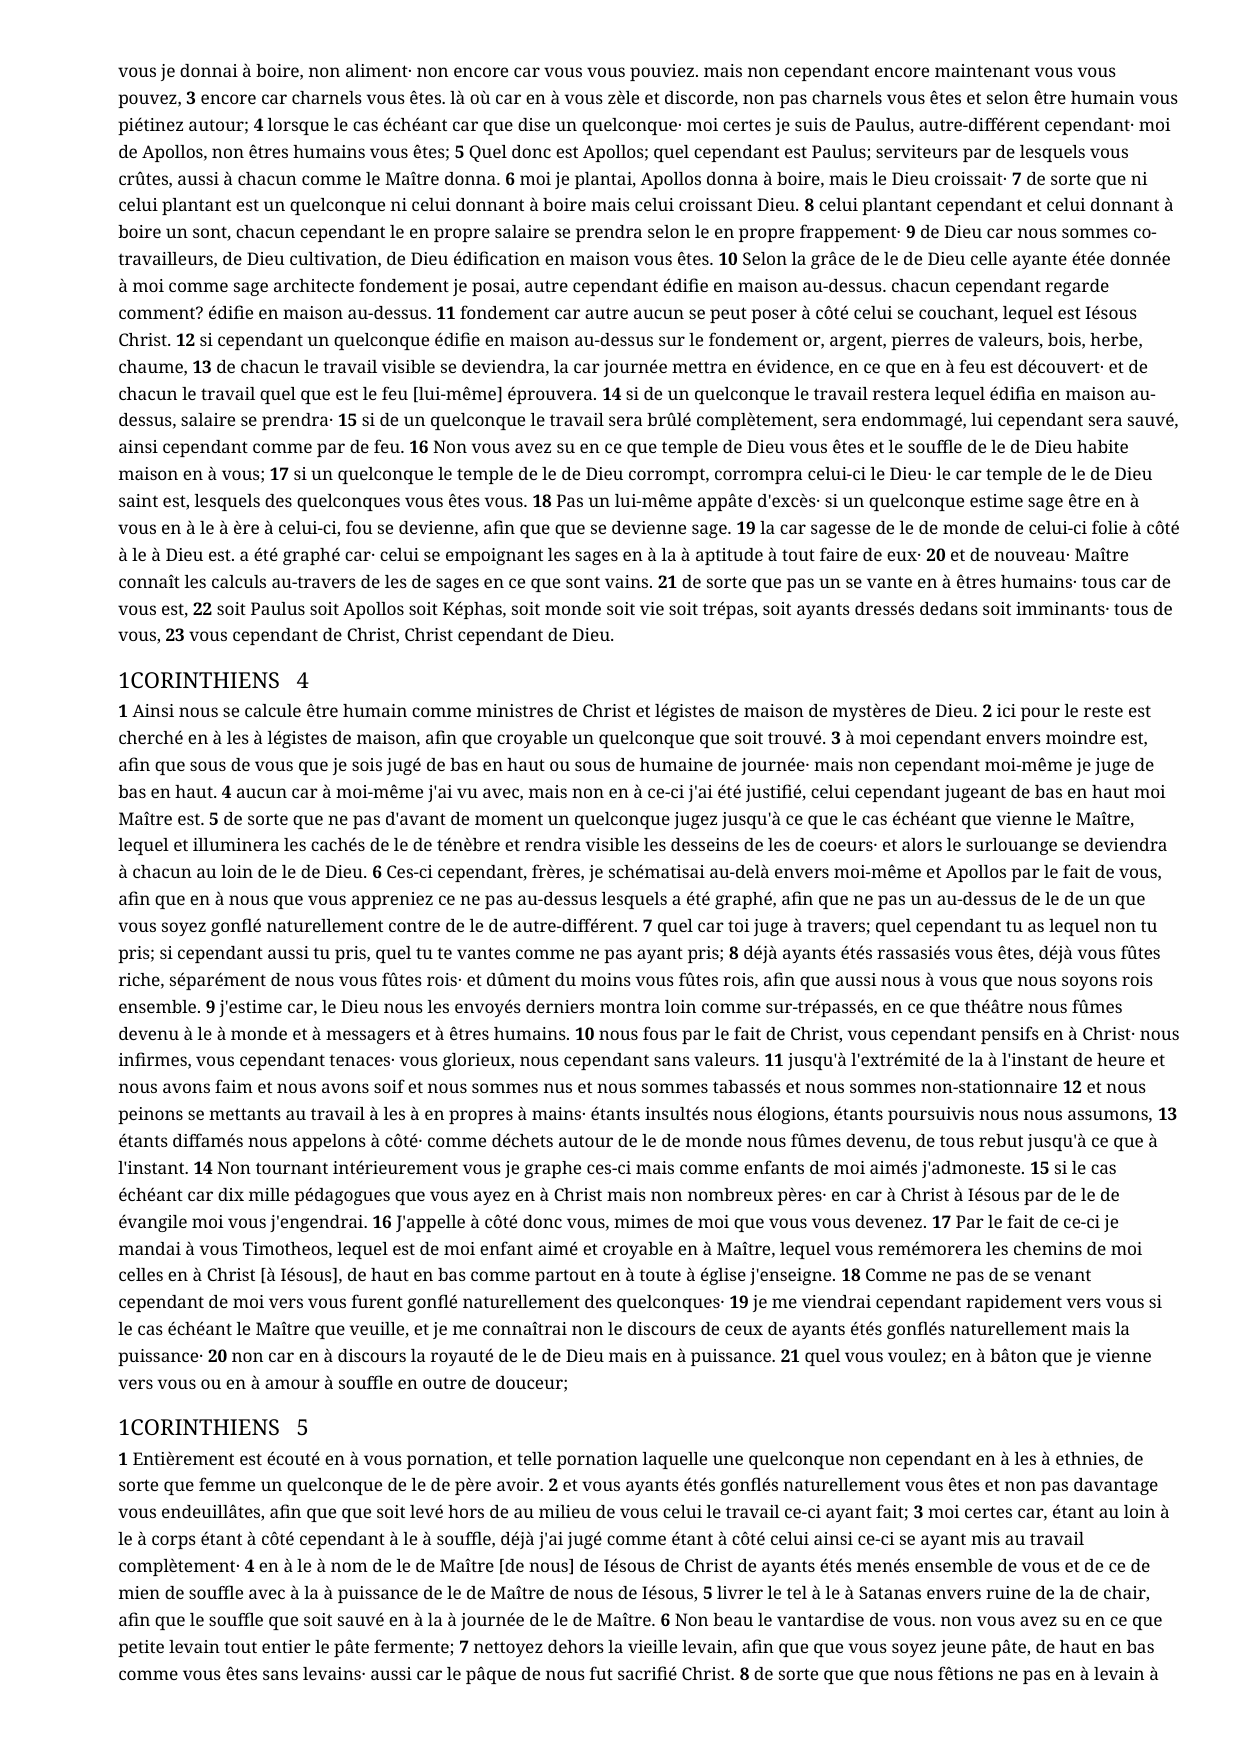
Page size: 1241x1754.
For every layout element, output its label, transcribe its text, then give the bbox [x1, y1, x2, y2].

text 1CORINTHIENS 5 [118, 1412, 1181, 1442]
text 1 Ainsi nous se calcule être humain comme ministres de Christ et légistes de maison de mystères de Dieu. 2 ici pour le reste est cherché en à les à légistes de maison, afin que croyable un quelconque que soit trouvé. 3 à moi cependant envers moindre est, afin que sous de vous que je sois jugé de bas en haut ou sous de humaine de journée· mais non cependant moi-même je juge de bas en haut. 4 aucun car à moi-même j'ai vu avec, mais non en à ce-ci j'ai été justifié, celui cependant jugeant de bas en haut moi Maître est. 5 de sorte que ne pas d'avant de moment un quelconque jugez jusqu'à ce que le cas échéant que vienne le Maître, lequel et illuminera les cachés de le de ténèbre et rendra visible les desseins de les de coeurs· et alors le surlouange se deviendra à chacun au loin de le de Dieu. 6 Ces-ci cependant, frères, je schématisai au-delà envers moi-même et Apollos par le fait de vous, afin que en à nous que vous appreniez ce ne pas au-dessus lesquels a été graphé, afin que ne pas un au-dessus de le de un que vous soyez gonflé naturellement contre de le de autre-différent. 7 quel car toi juge à travers; quel cependant tu as lequel non tu pris; si cependant aussi tu pris, quel tu te vantes comme ne pas ayant pris; 8 déjà ayants étés rassasiés vous êtes, déjà vous fûtes riche, séparément de nous vous fûtes rois· et dûment du moins vous fûtes rois, afin que aussi nous à vous que nous soyons rois ensemble. 9 j'estime car, le Dieu nous les envoyés derniers montra loin comme sur-trépassés, en ce que théâtre nous fûmes devenu à le à monde et à messagers et à êtres humains. 10 nous fous par le fait de Christ, vous cependant pensifs en à Christ· nous infirmes, vous cependant tenaces· vous glorieux, nous cependant sans valeurs. 11 jusqu'à l'extrémité de la à l'instant de heure et nous avons faim et nous avons soif et nous sommes nus et nous sommes tabassés et nous sommes non-stationnaire 12 et nous peinons se mettants au travail à les à en propres à mains· étants insultés nous élogions, étants poursuivis nous nous assumons, 13 étants diffamés nous appelons à côté· comme déchets autour de le de monde nous fûmes devenu, de tous rebut jusqu'à ce que à l'instant. 14 Non tournant intérieurement vous je graphe ces-ci mais comme enfants de moi aimés j'admoneste. 15 si le cas échéant car dix mille pédagogues que vous ayez en à Christ mais non nombreux pères· en car à Christ à Iésous par de le de évangile moi vous j'engendrai. 16 J'appelle à côté donc vous, mimes de moi que vous vous devenez. 17 Par le fait de ce-ci je mandai à vous Timotheos, lequel est de moi enfant aimé et croyable en à Maître, lequel vous remémorera les chemins de moi celles en à Christ [à Iésous], de haut en bas comme partout en à toute à église j'enseigne. 18 Comme ne pas de se venant cependant de moi vers vous furent gonflé naturellement des quelconques· 19 je me viendrai cependant rapidement vers vous si le cas échéant le Maître que veuille, et je me connaîtrai non le discours de ceux de ayants étés gonflés naturellement mais la puissance· 20 non car en à discours la royauté de le de Dieu mais en à puissance. 21 quel vous voulez; en à bâton que je vienne vers vous ou en à amour à souffle en outre de douceur; [118, 699, 1181, 1394]
text vous je donnai à boire, non aliment· non encore car vous vous pouviez. mais non cependant encore maintenant vous vous pouvez, 3 encore car charnels vous êtes. là où car en à vous zèle et discorde, non pas charnels vous êtes et selon être humain vous piétinez autour; 4 lorsque le cas échéant car que dise un quelconque· moi certes je suis de Paulus, autre-différent cependant· moi de Apollos, non êtres humains vous êtes; 5 Quel donc est Apollos; quel cependant est Paulus; serviteurs par de lesquels vous crûtes, aussi à chacun comme le Maître donna. 6 moi je plantai, Apollos donna à boire, mais le Dieu croissait· 7 de sorte que ni celui plantant est un quelconque ni celui donnant à boire mais celui croissant Dieu. 8 celui plantant cependant et celui donnant à boire un sont, chacun cependant le en propre salaire se prendra selon le en propre frappement· 9 de Dieu car nous sommes co-travailleurs, de Dieu cultivation, de Dieu édification en maison vous êtes. 10 Selon la grâce de le de Dieu celle ayante étée donnée à moi comme sage architecte fondement je posai, autre cependant édifie en maison au-dessus. chacun cependant regarde comment? édifie en maison au-dessus. 11 fondement car autre aucun se peut poser à côté celui se couchant, lequel est Iésous Christ. 12 si cependant un quelconque édifie en maison au-dessus sur le fondement or, argent, pierres de valeurs, bois, herbe, chaume, 13 de chacun le travail visible se deviendra, la car journée mettra en évidence, en ce que en à feu est découvert· et de chacun le travail quel que est le feu [lui-même] éprouvera. 14 si de un quelconque le travail restera lequel édifia en maison au-dessus, salaire se prendra· 15 si de un quelconque le travail sera brûlé complètement, sera endommagé, lui cependant sera sauvé, ainsi cependant comme par de feu. 16 Non vous avez su en ce que temple de Dieu vous êtes et le souffle de le de Dieu habite maison en à vous; 17 si un quelconque le temple de le de Dieu corrompt, corrompra celui-ci le Dieu· le car temple de le de Dieu saint est, lesquels des quelconques vous êtes vous. 18 Pas un lui-même appâte d'excès· si un quelconque estime sage être en à vous en à le à ère à celui-ci, fou se devienne, afin que que se devienne sage. 19 la car sagesse de le de monde de celui-ci folie à côté à le à Dieu est. a été graphé car· celui se empoignant les sages en à la à aptitude à tout faire de eux· 20 et de nouveau· Maître connaît les calculs au-travers de les de sages en ce que sont vains. 21 de sorte que pas un se vante en à êtres humains· tous car de vous est, 22 soit Paulus soit Apollos soit Képhas, soit monde soit vie soit trépas, soit ayants dressés dedans soit imminants· tous de vous, 23 vous cependant de Christ, Christ cependant de Dieu. [118, 59, 1181, 647]
text 1 Entièrement est écouté en à vous pornation, et telle pornation laquelle une quelconque non cependant en à les à ethnies, de sorte que femme un quelconque de le de père avoir. 2 et vous ayants étés gonflés naturellement vous êtes et non pas davantage vous endeuillâtes, afin que que soit levé hors de au milieu de vous celui le travail ce-ci ayant fait; 3 moi certes car, étant au loin à le à corps étant à côté cependant à le à souffle, déjà j'ai jugé comme étant à côté celui ainsi ce-ci se ayant mis au travail complètement· 4 en à le à nom de le de Maître [de nous] de Iésous de Christ de ayants étés menés ensemble de vous et de ce de mien de souffle avec à la à puissance de le de Maître de nous de Iésous, 5 livrer le tel à le à Satanas envers ruine de la de chair, afin que le souffle que soit sauvé en à la à journée de le de Maître. 6 Non beau le vantardise de vous. non vous avez su en ce que petite levain tout entier le pâte fermente; 7 nettoyez dehors la vieille levain, afin que que vous soyez jeune pâte, de haut en bas comme vous êtes sans levains· aussi car le pâque de nous fut sacrifié Christ. 8 de sorte que que nous fêtions ne pas en à levain à [118, 1447, 1181, 1685]
text 1CORINTHIENS 4 [118, 665, 1181, 695]
